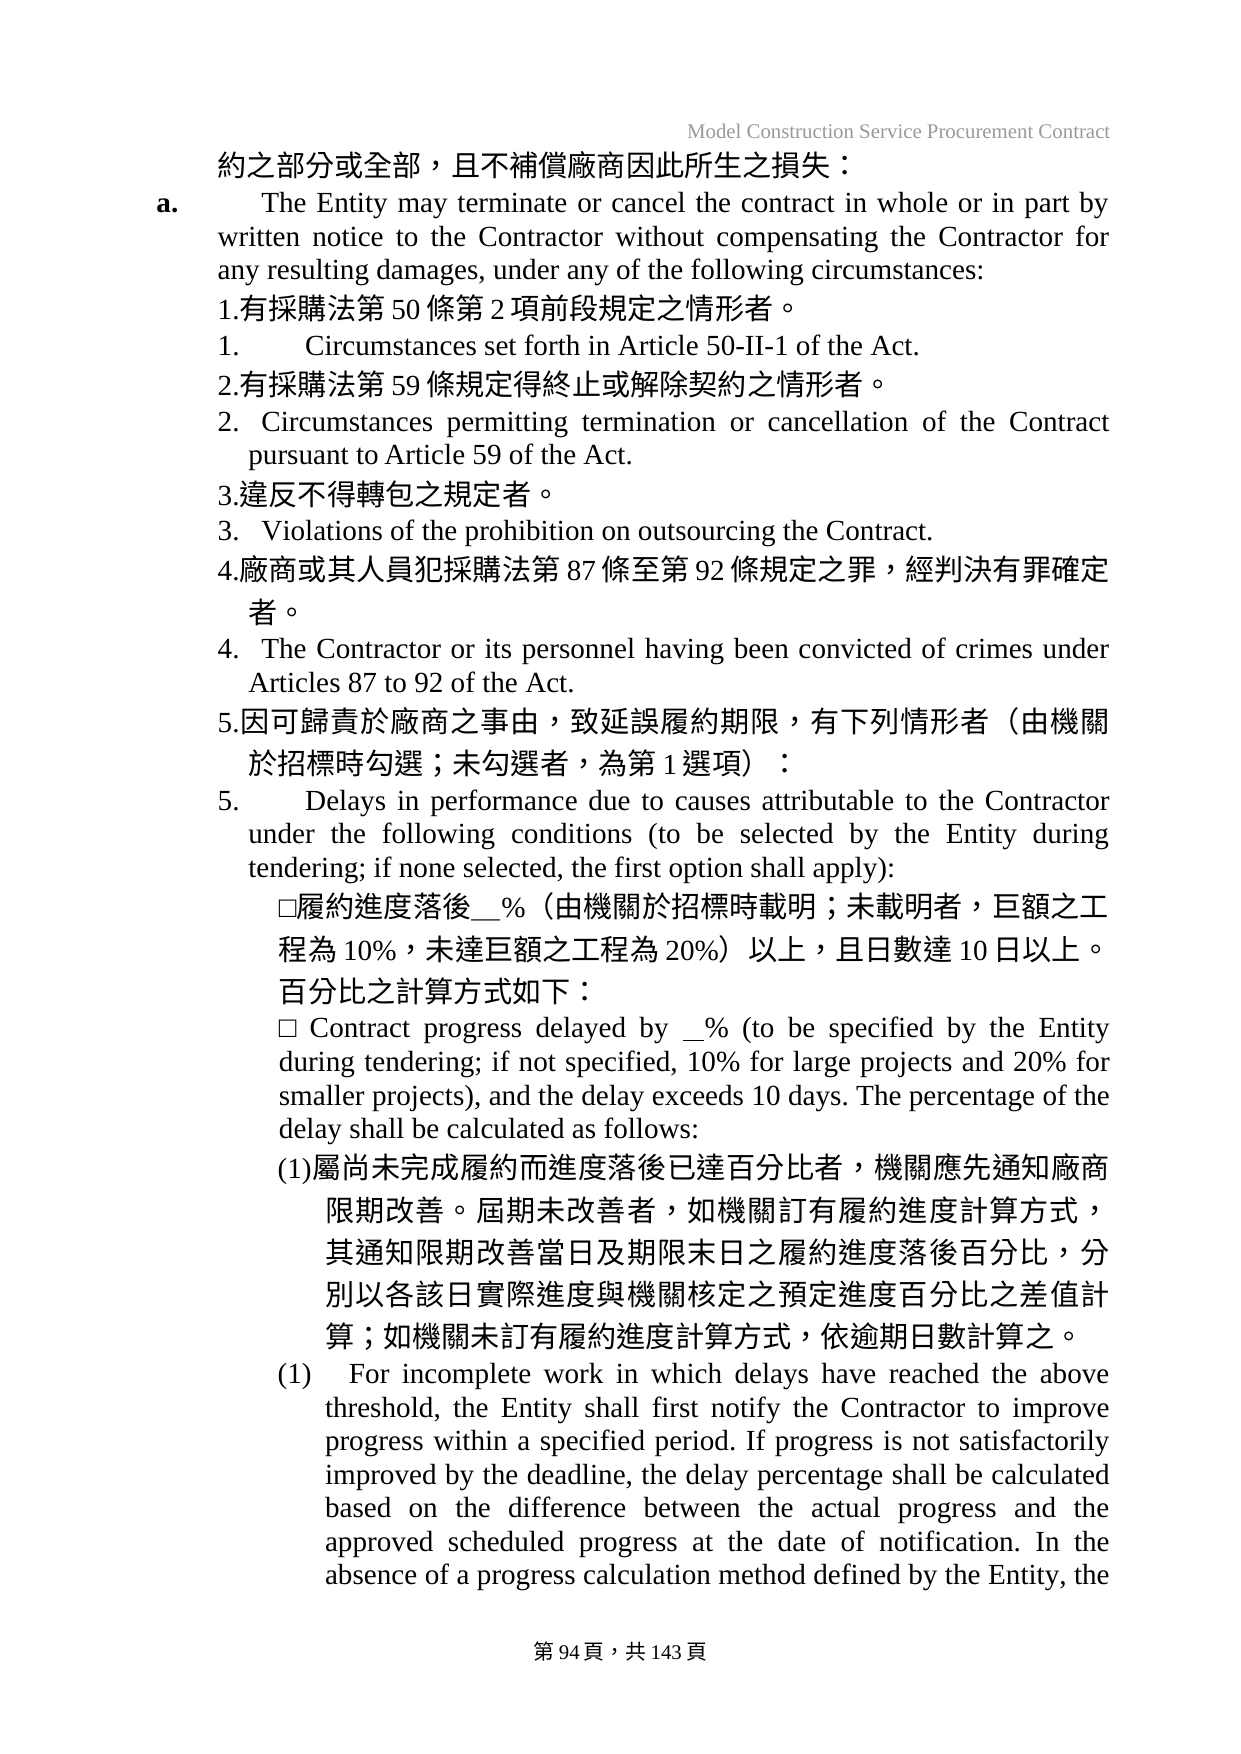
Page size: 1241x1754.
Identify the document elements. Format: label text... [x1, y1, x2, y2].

text □履約進度落後＿%（由機關於招標時載明；未載明者，巨額之工程為10%，未達巨額之工程為20%）以上，且日數達10日以上。百分比之計算方式如下： [279, 884, 1110, 1011]
text 5. Delays in performance due to causes attributable to the Contractor under the following conditions (to be selected by the Entity during tendering; if none selected, the first option shall apply): [217, 783, 1110, 884]
text 1. Circumstances set forth in Article 50-II-1 of the Act. [217, 328, 1110, 362]
text (1)屬尚未完成履約而進度落後已達百分比者，機關應先通知廠商限期改善。屆期未改善者，如機關訂有履約進度計算方式，其通知限期改善當日及期限末日之履約進度落後百分比，分別以各該日實際進度與機關核定之預定進度百分比之差值計算；如機關未訂有履約進度計算方式，依逾期日數計算之。 [277, 1145, 1110, 1356]
text 1.有採購法第50條第2項前段規定之情形者。 [217, 286, 1110, 328]
text 2.有採購法第59條規定得終止或解除契約之情形者。 [217, 362, 1110, 404]
text 約之部分或全部，且不補償廠商因此所生之損失： [156, 143, 1110, 185]
text 3.違反不得轉包之規定者。 [217, 471, 1110, 513]
text (1) For incomplete work in which delays have reached the above threshold, the Entity shall first notify the Contractor to improve progress within a specified period. If progress is not satisfactorily improved by the deadline, the delay percentage shall be calculated based on the difference between the actual progress and the approved scheduled progress at the date of notification. In the absence of a progress calculation method defined by the Entity, the [277, 1356, 1110, 1591]
text 4. The Contractor or its personnel having been convicted of crimes under Articles 87 to 92 of the Act. [217, 631, 1110, 698]
text 5.因可歸責於廠商之事由，致延誤履約期限，有下列情形者（由機關於招標時勾選；未勾選者，為第1選項）： [217, 698, 1110, 783]
text a. The Entity may terminate or cancel the contract in whole or in part by written notice to the Contractor without compensating the Contractor for any resulting damages, under any of the following circumstances: [156, 185, 1110, 286]
text 2. Circumstances permitting termination or cancellation of the Contract pursuant to Article 59 of the Act. [217, 404, 1110, 471]
text □ Contract progress delayed by % (to be specified by the Entity during tendering; if not specified, 10% for large projects and 20% for smaller projects), and the delay exceeds 10 days. The percentage of the delay shall be calculated as follows: [279, 1011, 1110, 1145]
text 4.廠商或其人員犯採購法第87條至第92條規定之罪，經判決有罪確定者。 [217, 547, 1110, 631]
text 3. Violations of the prohibition on outsourcing the Contract. [217, 513, 1110, 547]
